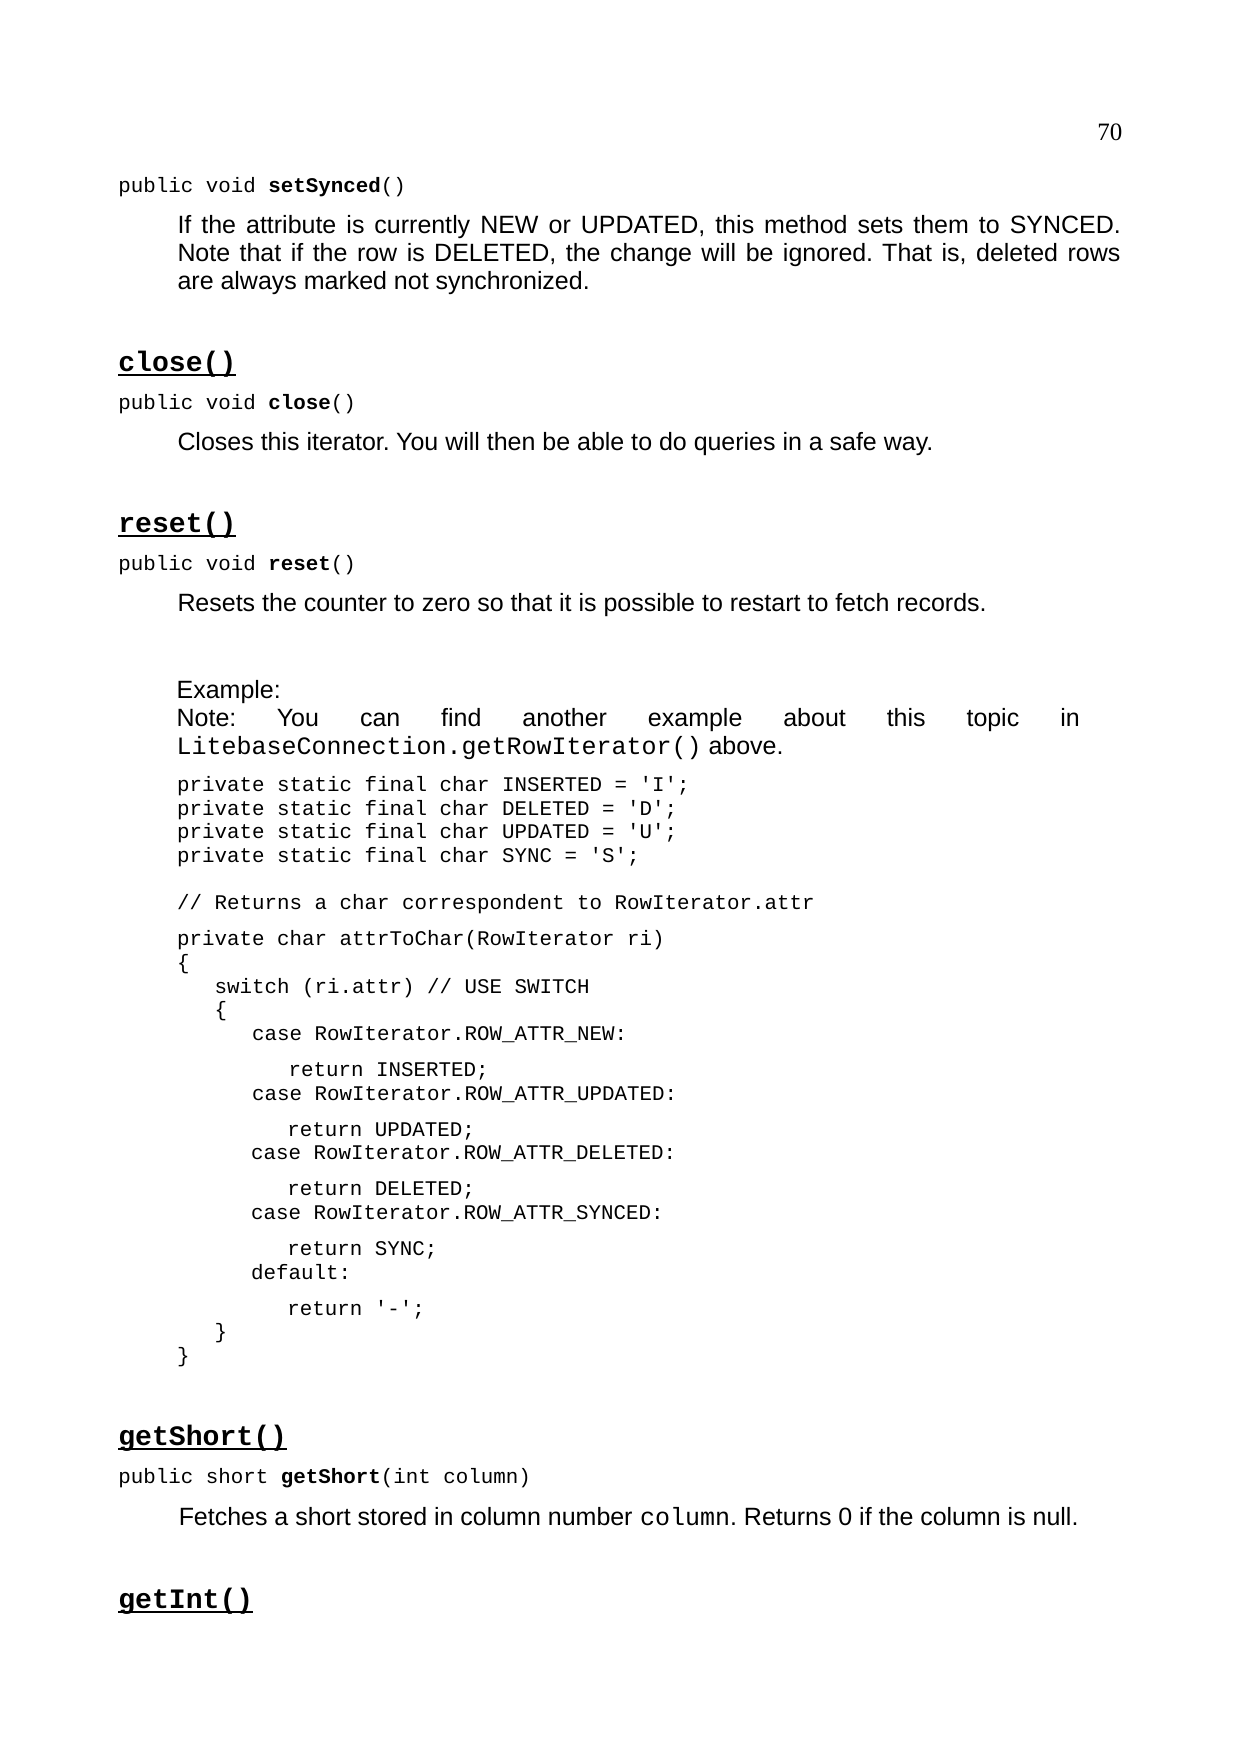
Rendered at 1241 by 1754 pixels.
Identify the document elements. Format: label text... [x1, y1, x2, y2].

text return SYNC; default: [139, 1238, 1122, 1285]
list Closes this iterator. You will then be able to do queries in a safe way. [177, 428, 1122, 456]
list If the attribute is currently NEW or UPDATED, this method sets them to SYNCED. Note that if the row is DELETED, the change will be ignored. That is, deleted rows are always marked not synchronized. [177, 211, 1122, 295]
text private static final char INSERTED = 'I'; private static final char DELETED = 'D'; private static final char UPDATED = 'U'; private static final char SYNC = 'S'; // Returns a char correspondent to RowIterator.attr [139, 774, 1122, 916]
text public void close() [118, 392, 1122, 416]
text Example: Note: You can find another example about this topic in LitebaseConnection.getRowIterator() above. [102, 676, 1122, 762]
text public void reset() [118, 553, 1122, 577]
text return UPDATED; case RowIterator.ROW_ATTR_DELETED: [139, 1119, 1122, 1166]
text public void setSynced() [118, 175, 1122, 199]
subtitle getShort() [118, 1422, 1122, 1454]
text public short getShort(int column) [118, 1466, 1122, 1490]
text return INSERTED; case RowIterator.ROW_ATTR_UPDATED: [139, 1059, 1122, 1106]
subtitle reset() [118, 509, 1122, 541]
subtitle getInt() [118, 1585, 1122, 1617]
text private char attrToChar(RowIterator ri) { switch (ri.attr) // USE SWITCH { case RowIterator.ROW_ATTR_NEW: [139, 928, 1122, 1047]
text return '-'; } } [139, 1298, 1122, 1369]
subtitle close() [118, 348, 1122, 380]
list Resets the counter to zero so that it is possible to restart to fetch records. [177, 589, 1122, 617]
list Fetches a short stored in column number column. Returns 0 if the column is null. [178, 1502, 1122, 1532]
text return DELETED; case RowIterator.ROW_ATTR_SYNCED: [139, 1178, 1122, 1226]
